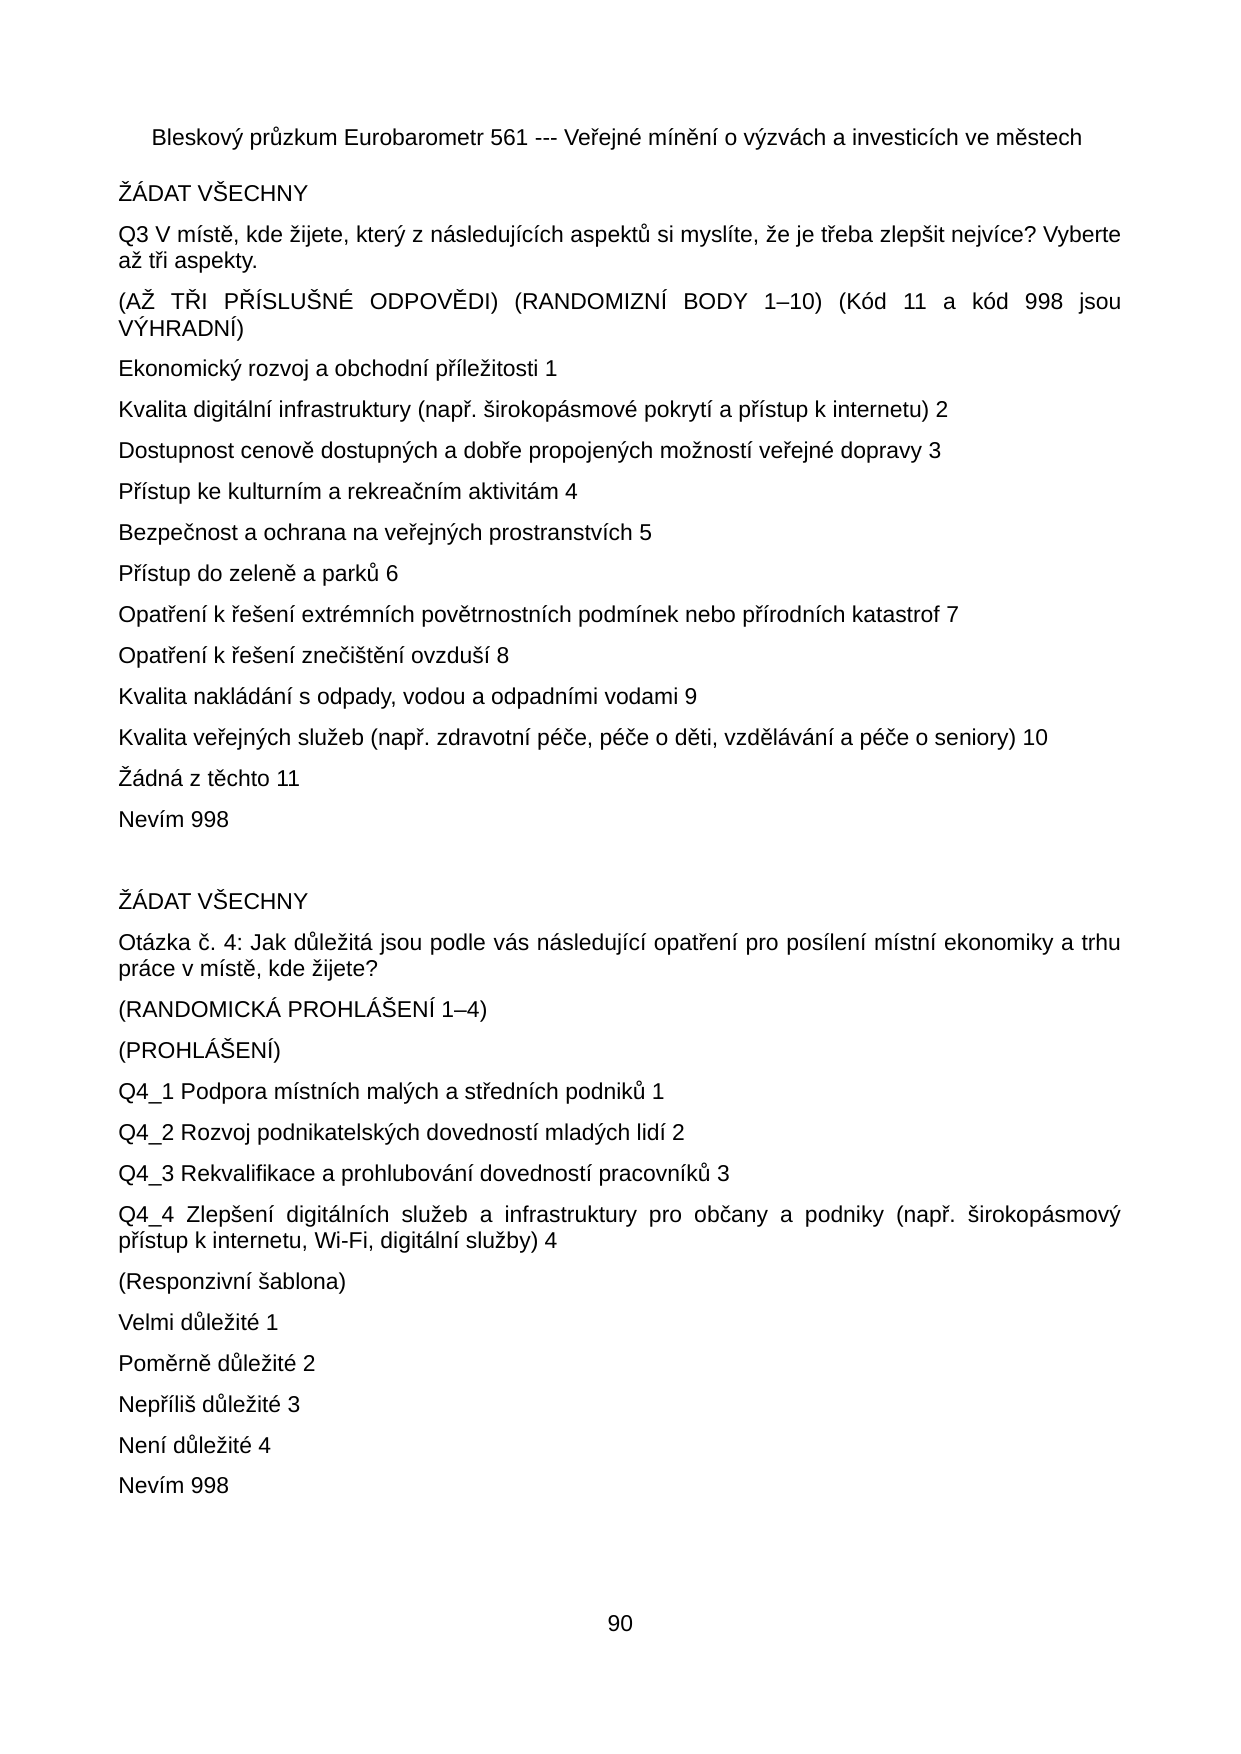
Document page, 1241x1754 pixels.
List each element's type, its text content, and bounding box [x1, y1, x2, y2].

text Q4_3 Rekvalifikace a prohlubování dovedností pracovníků 3 [118, 1159, 1122, 1186]
text Kvalita nakládání s odpady, vodou a odpadními vodami 9 [118, 683, 1122, 709]
text Nevím 998 [118, 806, 1122, 832]
text Poměrně důležité 2 [118, 1350, 1122, 1376]
text Opatření k řešení znečištění ovzduší 8 [118, 642, 1122, 668]
text Nevím 998 [118, 1472, 1122, 1499]
text Otázka č. 4: Jak důležitá jsou podle vás následující opatření pro posílení místní ekonomiky a trhu práce v místě, kde žijete? [118, 928, 1122, 981]
text Q4_2 Rozvoj podnikatelských dovedností mladých lidí 2 [118, 1119, 1122, 1145]
text Opatření k řešení extrémních povětrnostních podmínek nebo přírodních katastrof 7 [118, 601, 1122, 627]
text Ekonomický rozvoj a obchodní příležitosti 1 [118, 355, 1122, 382]
text Není důležité 4 [118, 1432, 1122, 1458]
text (RANDOMICKÁ PROHLÁŠENÍ 1–4) [118, 996, 1122, 1022]
text Nepříliš důležité 3 [118, 1391, 1122, 1417]
text Žádná z těchto 11 [118, 765, 1122, 791]
text Přístup ke kulturním a rekreačním aktivitám 4 [118, 478, 1122, 504]
text ŽÁDAT VŠECHNY [118, 180, 1122, 206]
text (PROHLÁŠENÍ) [118, 1037, 1122, 1063]
text (Responzivní šablona) [118, 1268, 1122, 1294]
text Kvalita veřejných služeb (např. zdravotní péče, péče o děti, vzdělávání a péče o seniory) 10 [118, 724, 1122, 750]
text Přístup do zeleně a parků 6 [118, 560, 1122, 586]
text (AŽ TŘI PŘÍSLUŠNÉ ODPOVĚDI) (RANDOMIZNÍ BODY 1–10) (Kód 11 a kód 998 jsou VÝHRADNÍ) [118, 288, 1122, 341]
text Bezpečnost a ochrana na veřejných prostranstvích 5 [118, 519, 1122, 546]
text ŽÁDAT VŠECHNY [118, 888, 1122, 914]
text Q4_4 Zlepšení digitálních služeb a infrastruktury pro občany a podniky (např. širokopásmový přístup k internetu, Wi-Fi, digitální služby) 4 [118, 1201, 1122, 1253]
text Velmi důležité 1 [118, 1309, 1122, 1335]
text Kvalita digitální infrastruktury (např. širokopásmové pokrytí a přístup k internetu) 2 [118, 396, 1122, 423]
text Q4_1 Podpora místních malých a středních podniků 1 [118, 1078, 1122, 1104]
text Q3 V místě, kde žijete, který z následujících aspektů si myslíte, že je třeba zlepšit nejvíce? Vyberte až tři aspekty. [118, 221, 1122, 273]
text Dostupnost cenově dostupných a dobře propojených možností veřejné dopravy 3 [118, 437, 1122, 464]
